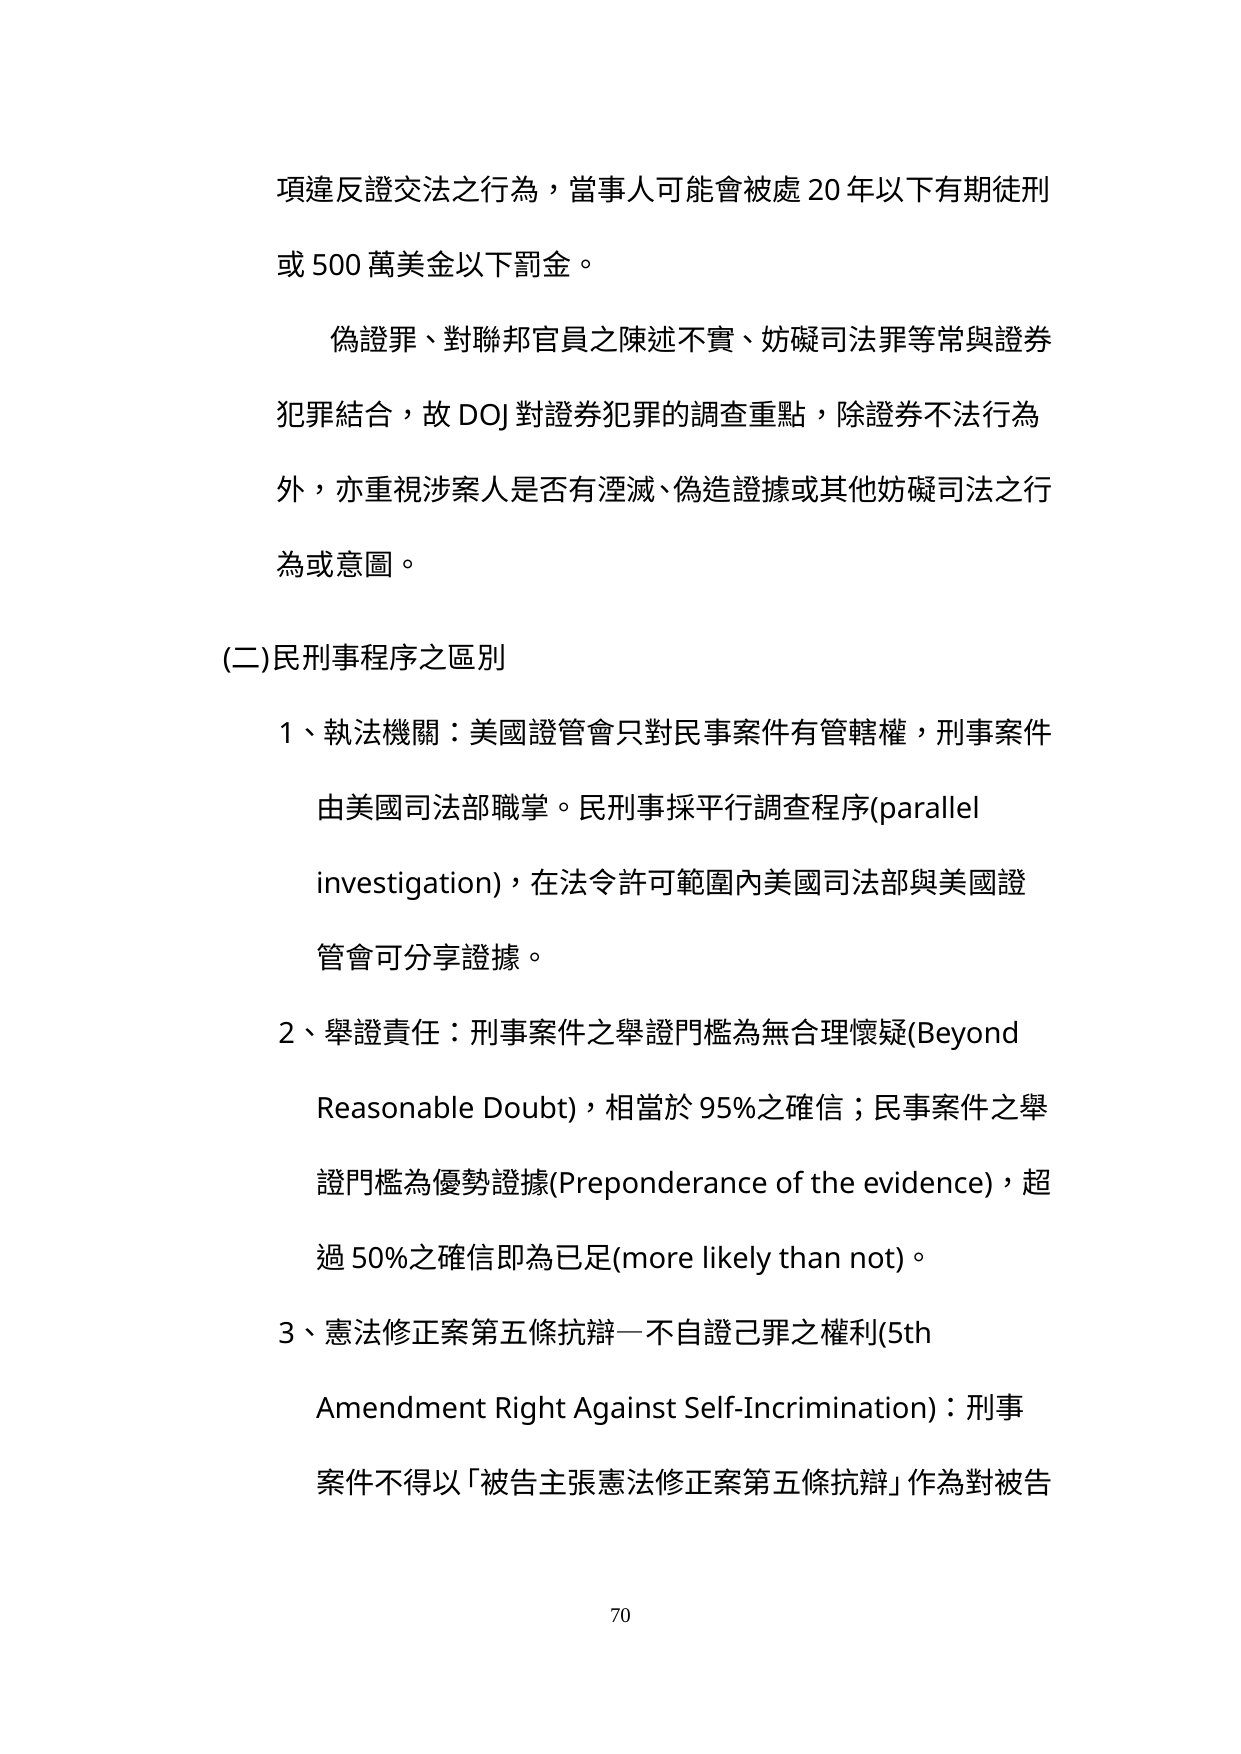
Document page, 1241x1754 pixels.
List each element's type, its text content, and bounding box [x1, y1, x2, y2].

text 偽證罪、對聯邦官員之陳述不實、妨礙司法罪等常與證券犯罪結合，故DOJ對證券犯罪的調查重點，除證券不法行為外，亦重視涉案人是否有湮滅、偽造證據或其他妨礙司法之行為或意圖。 [276, 300, 1053, 600]
text 3、憲法修正案第五條抗辯—不自證己罪之權利(5th Amendment Right Against Self-Incrimination)：刑事案件不得以「被告主張憲法修正案第五條抗辯」作為對被告 [278, 1294, 1053, 1519]
text 2、舉證責任：刑事案件之舉證門檻為無合理懷疑(Beyond Reasonable Doubt)，相當於95%之確信；民事案件之舉證門檻為優勢證據(Preponderance of the evidence)，超過50%之確信即為已足(more likely than not)。 [278, 994, 1053, 1294]
text 1、執法機關：美國證管會只對民事案件有管轄權，刑事案件由美國司法部職掌。民刑事採平行調查程序(parallel investigation)，在法令許可範圍內美國司法部與美國證管會可分享證據。 [278, 694, 1053, 994]
text 項違反證交法之行為，當事人可能會被處20年以下有期徒刑或500萬美金以下罰金。 [276, 150, 1053, 300]
list 民刑事程序之區別 [223, 619, 1053, 694]
